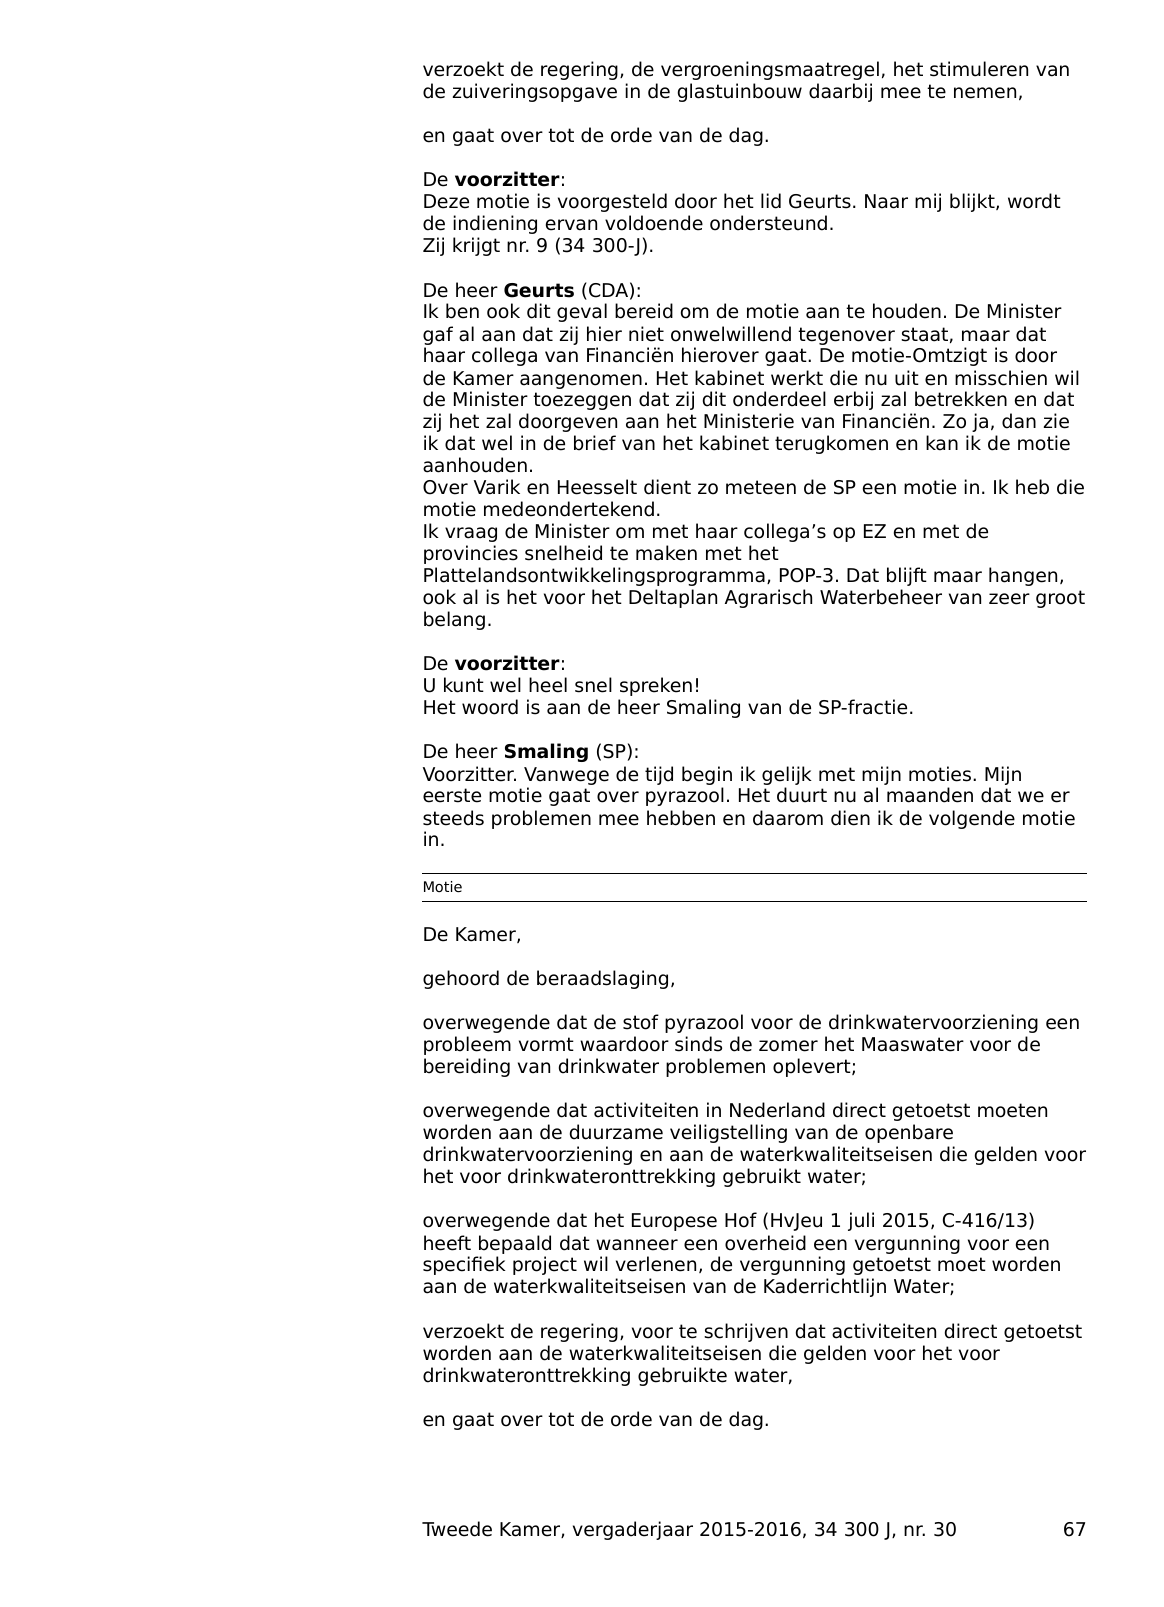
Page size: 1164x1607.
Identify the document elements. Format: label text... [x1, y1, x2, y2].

text De voorzitter: [422, 653, 1087, 675]
table_header Motie [422, 874, 1087, 901]
text overwegende dat het Europese Hof (HvJeu 1 juli 2015, C-416/13) heeft bepaald dat wanneer een overheid een vergunning voor een specifiek project wil verlenen, de vergunning getoetst moet worden aan de waterkwaliteitseisen van de Kaderrichtlijn Water; [422, 1210, 1087, 1298]
text De Kamer, [422, 924, 1087, 946]
text Deze motie is voorgesteld door het lid Geurts. Naar mij blijkt, wordt de indiening ervan voldoende ondersteund. [422, 191, 1087, 235]
text De heer Geurts (CDA): [422, 279, 1087, 301]
text Zij krijgt nr. 9 (34 300-J). [422, 235, 1087, 257]
text en gaat over tot de orde van de dag. [422, 125, 1087, 147]
text U kunt wel heel snel spreken! [422, 675, 1087, 697]
text gehoord de beraadslaging, [422, 968, 1087, 990]
text Ik vraag de Minister om met haar collega’s op EZ en met de provincies snelheid te maken met het Plattelandsontwikkelingsprogramma, POP-3. Dat blijft maar hangen, ook al is het voor het Deltaplan Agrarisch Waterbeheer van zeer groot belang. [422, 521, 1087, 631]
text Voorzitter. Vanwege de tijd begin ik gelijk met mijn moties. Mijn eerste motie gaat over pyrazool. Het duurt nu al maanden dat we er steeds problemen mee hebben en daarom dien ik de volgende motie in. [422, 763, 1087, 851]
text verzoekt de regering, de vergroeningsmaatregel, het stimuleren van de zuiveringsopgave in de glastuinbouw daarbij mee te nemen, [422, 59, 1087, 103]
text overwegende dat activiteiten in Nederland direct getoetst moeten worden aan de duurzame veiligstelling van de openbare drinkwatervoorziening en aan de waterkwaliteitseisen die gelden voor het voor drinkwateronttrekking gebruikt water; [422, 1100, 1087, 1188]
text De voorzitter: [422, 169, 1087, 191]
text De heer Smaling (SP): [422, 741, 1087, 763]
text Ik ben ook dit geval bereid om de motie aan te houden. De Minister gaf al aan dat zij hier niet onwelwillend tegenover staat, maar dat haar collega van Financiën hierover gaat. De motie-Omtzigt is door de Kamer aangenomen. Het kabinet werkt die nu uit en misschien wil de Minister toezeggen dat zij dit onderdeel erbij zal betrekken en dat zij het zal doorgeven aan het Ministerie van Financiën. Zo ja, dan zie ik dat wel in de brief van het kabinet terugkomen en kan ik de motie aanhouden. [422, 301, 1087, 477]
text overwegende dat de stof pyrazool voor de drinkwatervoorziening een probleem vormt waardoor sinds de zomer het Maaswater voor de bereiding van drinkwater problemen oplevert; [422, 1012, 1087, 1078]
text Over Varik en Heesselt dient zo meteen de SP een motie in. Ik heb die motie medeondertekend. [422, 477, 1087, 521]
text Het woord is aan de heer Smaling van de SP-fractie. [422, 697, 1087, 719]
text verzoekt de regering, voor te schrijven dat activiteiten direct getoetst worden aan de waterkwaliteitseisen die gelden voor het voor drinkwateronttrekking gebruikte water, [422, 1321, 1087, 1386]
text en gaat over tot de orde van de dag. [422, 1409, 1087, 1431]
